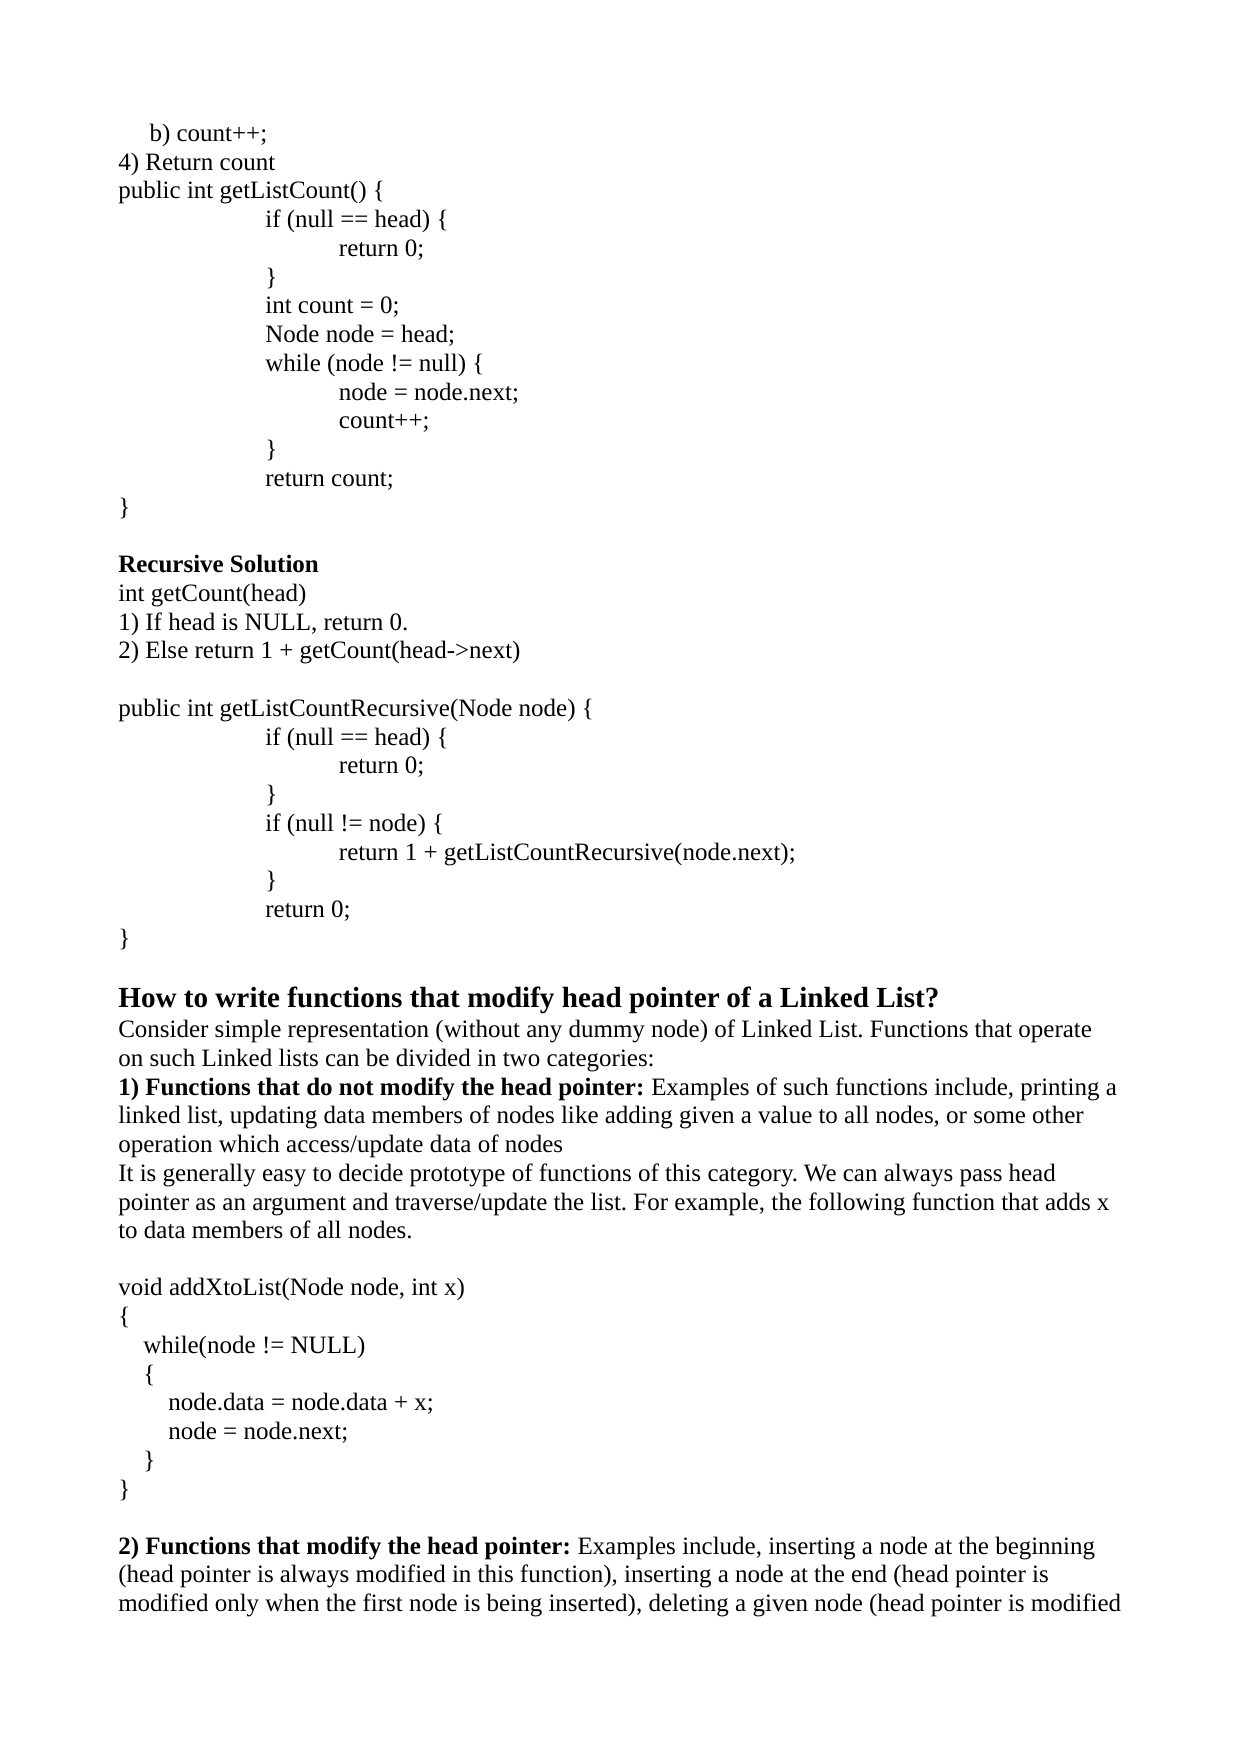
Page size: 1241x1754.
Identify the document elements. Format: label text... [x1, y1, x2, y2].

text return count; [118, 463, 1122, 492]
text int getCount(head) [118, 578, 1122, 607]
text } [118, 492, 1122, 521]
text } [118, 1474, 1122, 1502]
text while(node != NULL) [118, 1330, 1122, 1359]
text 2) Functions that modify the head pointer: Examples include, inserting a node at the beginning (head pointer is always modified in this function), inserting a node at the end (head pointer is modified only when the first node is being inserted), deleting a given node (head pointer is modified [118, 1531, 1122, 1617]
text if (null == head) { [118, 204, 1122, 233]
text return 0; [118, 894, 1122, 923]
text { [118, 1359, 1122, 1387]
text Node node = head; [118, 319, 1122, 348]
text How to write functions that modify head pointer of a Linked List? [118, 981, 1122, 1014]
text 1) If head is NULL, return 0. [118, 607, 1122, 636]
text void addXtoList(Node node, int x) [118, 1272, 1122, 1301]
text Consider simple representation (without any dummy node) of Linked List. Functions that operate on such Linked lists can be divided in two categories: [118, 1014, 1122, 1072]
text int count = 0; [118, 291, 1122, 319]
text } [118, 262, 1122, 291]
text count++; [118, 406, 1122, 434]
text node = node.next; [118, 1416, 1122, 1445]
text 2) Else return 1 + getCount(head->next) [118, 636, 1122, 664]
text public int getListCountRecursive(Node node) { [118, 693, 1122, 722]
text return 0; [118, 751, 1122, 779]
text node.data = node.data + x; [118, 1387, 1122, 1416]
text b) count++; [118, 118, 1122, 147]
text public int getListCount() { [118, 176, 1122, 204]
text return 0; [118, 233, 1122, 262]
text { [118, 1301, 1122, 1330]
text return 1 + getListCountRecursive(node.next); [118, 837, 1122, 866]
text Recursive Solution [118, 521, 1122, 578]
text if (null == head) { [118, 722, 1122, 751]
text } [118, 923, 1122, 952]
text } [118, 434, 1122, 463]
text } [118, 779, 1122, 808]
text 1) Functions that do not modify the head pointer: Examples of such functions include, printing a linked list, updating data members of nodes like adding given a value to all nodes, or some other operation which access/update data of nodes It is generally easy to decide prototype of functions of this category. We can always pass head pointer as an argument and traverse/update the list. For example, the following function that adds x to data members of all nodes. [118, 1072, 1122, 1244]
text } [118, 866, 1122, 894]
text while (node != null) { [118, 348, 1122, 377]
text 4) Return count [118, 147, 1122, 176]
text } [118, 1445, 1122, 1474]
text if (null != node) { [118, 808, 1122, 837]
text node = node.next; [118, 377, 1122, 406]
